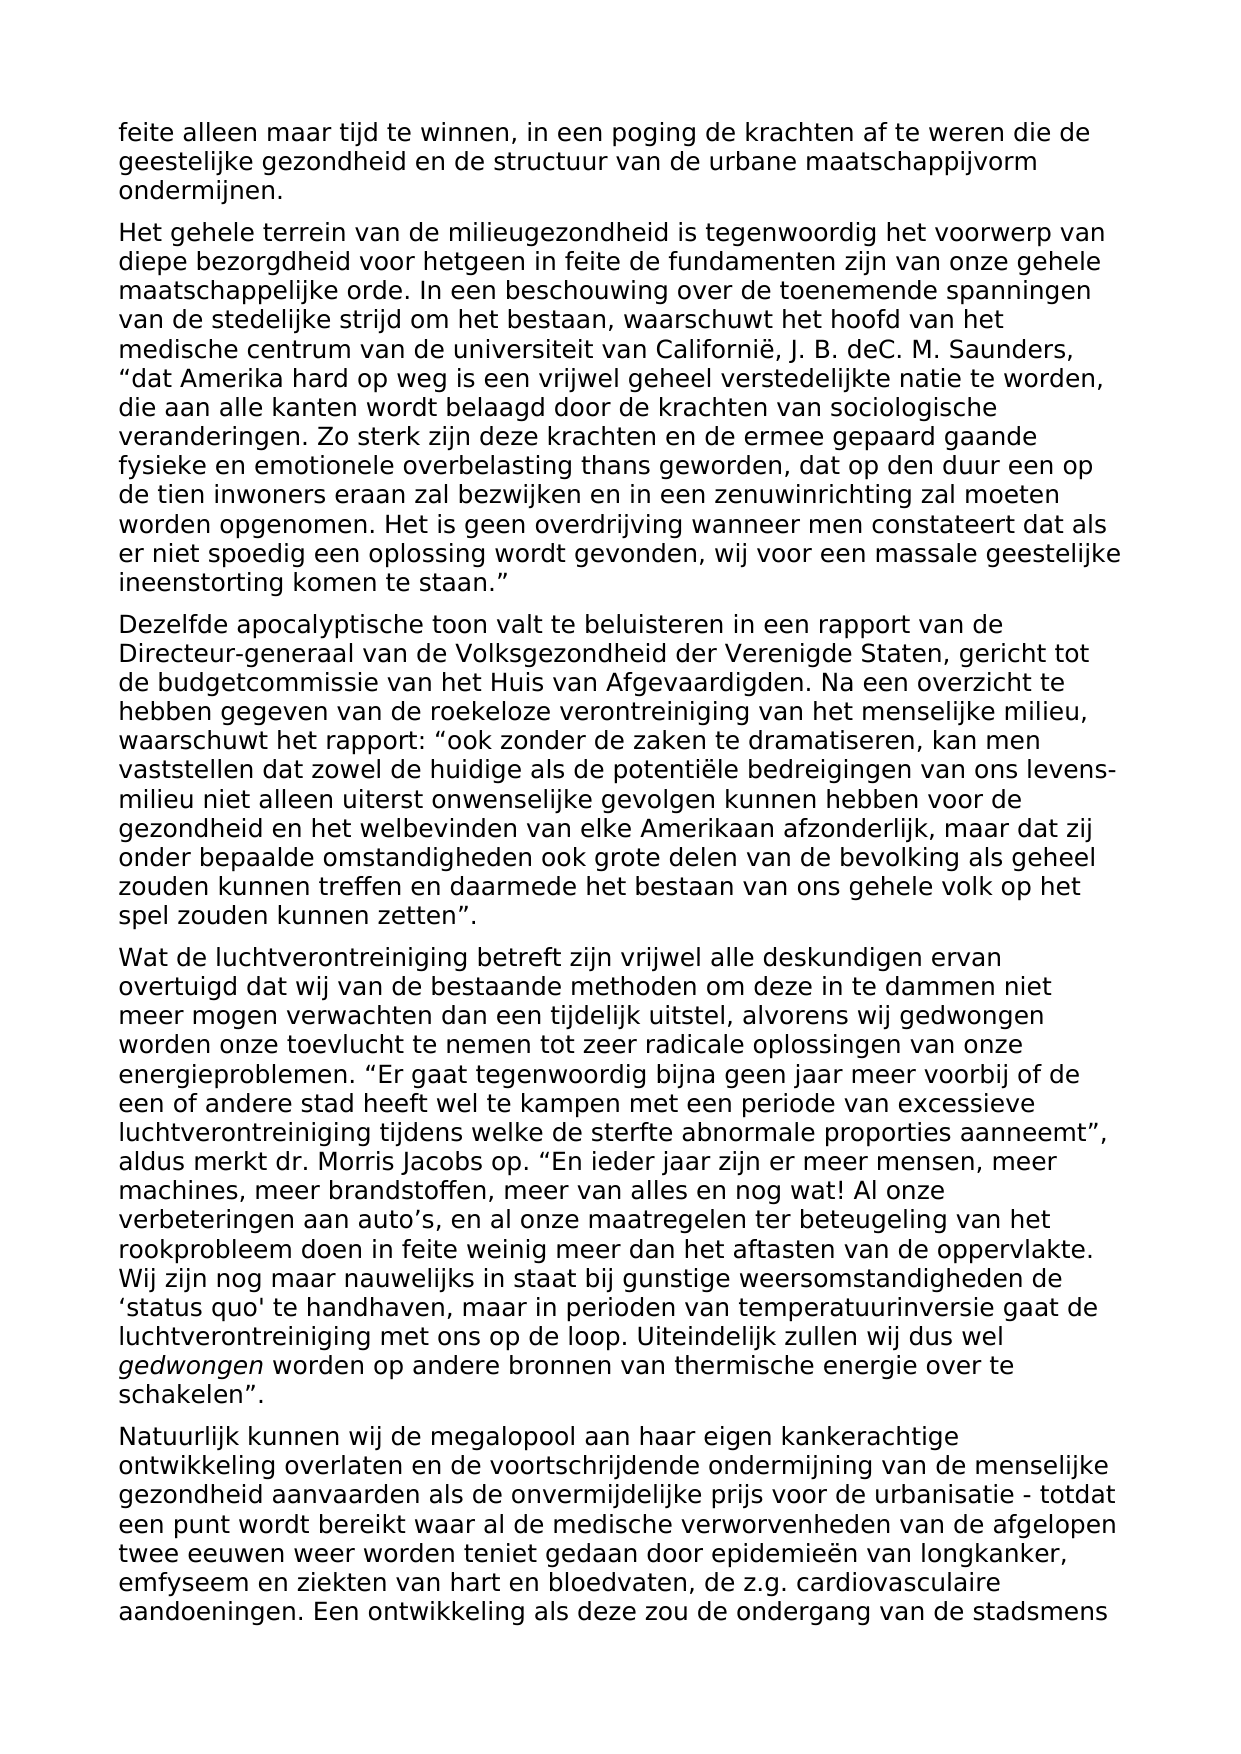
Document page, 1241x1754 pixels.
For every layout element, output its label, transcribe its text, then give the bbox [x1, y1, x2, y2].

text Het gehele terrein van de milieugezondheid is tegenwoordig het voorwerp van diepe bezorgdheid voor hetgeen in feite de fundamenten zijn van onze gehele maatschappelijke orde. In een beschouwing over de toenemende spanningen van de stedelijke strijd om het bestaan, waarschuwt het hoofd van het medische centrum van de universiteit van Californië, J. B. deC. M. Saunders, “dat Amerika hard op weg is een vrijwel geheel verstedelijkte natie te worden, die aan alle kanten wordt belaagd door de krachten van sociologische veranderingen. Zo sterk zijn deze krachten en de ermee gepaard gaande fysieke en emotionele overbelasting thans geworden, dat op den duur een op de tien inwoners eraan zal bezwijken en in een zenuwinrichting zal moeten worden opgenomen. Het is geen overdrijving wanneer men constateert dat als er niet spoedig een oplossing wordt gevonden, wij voor een massale geestelijke ineenstorting komen te staan.” [118, 218, 1122, 597]
text Wat de luchtverontreiniging betreft zijn vrijwel alle deskundigen ervan overtuigd dat wij van de bestaande methoden om deze in te dammen niet meer mogen verwachten dan een tijdelijk uitstel, alvorens wij gedwongen worden onze toevlucht te nemen tot zeer radicale oplossingen van onze energieproblemen. “Er gaat tegenwoordig bijna geen jaar meer voorbij of de een of andere stad heeft wel te kampen met een periode van excessieve luchtverontreiniging tijdens welke de sterfte abnormale proporties aanneemt”, aldus merkt dr. Morris Jacobs op. “En ieder jaar zijn er meer mensen, meer machines, meer brandstoffen, meer van alles en nog wat! Al onze verbeteringen aan auto’s, en al onze maatregelen ter beteugeling van het rookprobleem doen in feite weinig meer dan het aftasten van de oppervlakte. Wij zijn nog maar nauwelijks in staat bij gunstige weersomstandigheden de ‘status quo' te handhaven, maar in perioden van temperatuurinversie gaat de luchtverontreiniging met ons op de loop. Uiteindelijk zullen wij dus wel gedwongen worden op andere bronnen van thermische energie over te schakelen”. [118, 943, 1122, 1410]
text Natuurlijk kunnen wij de megalopool aan haar eigen kankerachtige ontwikkeling overlaten en de voortschrijdende ondermijning van de menselijke gezondheid aanvaarden als de onvermijdelijke prijs voor de urbanisatie - totdat een punt wordt bereikt waar al de medische verworvenheden van de afgelopen twee eeuwen weer worden teniet gedaan door epidemieën van longkanker, emfyseem en ziekten van hart en bloedvaten, de z.g. cardiovasculaire aandoeningen. Een ontwikkeling als deze zou de ondergang van de stadsmens [118, 1422, 1122, 1626]
text Dezelfde apocalyptische toon valt te beluisteren in een rapport van de Directeur-generaal van de Volksgezondheid der Verenigde Staten, gericht tot de budgetcommissie van het Huis van Afgevaardigden. Na een overzicht te hebben gegeven van de roekeloze verontreiniging van het menselijke milieu, waarschuwt het rapport: “ook zonder de zaken te dramatiseren, kan men vaststellen dat zowel de huidige als de potentiële bedreigingen van ons levens-milieu niet alleen uiterst onwenselijke gevolgen kunnen hebben voor de gezondheid en het welbevinden van elke Amerikaan afzonderlijk, maar dat zij onder bepaalde omstandigheden ook grote delen van de bevolking als geheel zouden kunnen treffen en daarmede het bestaan van ons gehele volk op het spel zouden kunnen zetten”. [118, 610, 1122, 931]
text feite alleen maar tijd te winnen, in een poging de krachten af te weren die de geestelijke gezondheid en de structuur van de urbane maatschappijvorm ondermijnen. [118, 118, 1122, 206]
